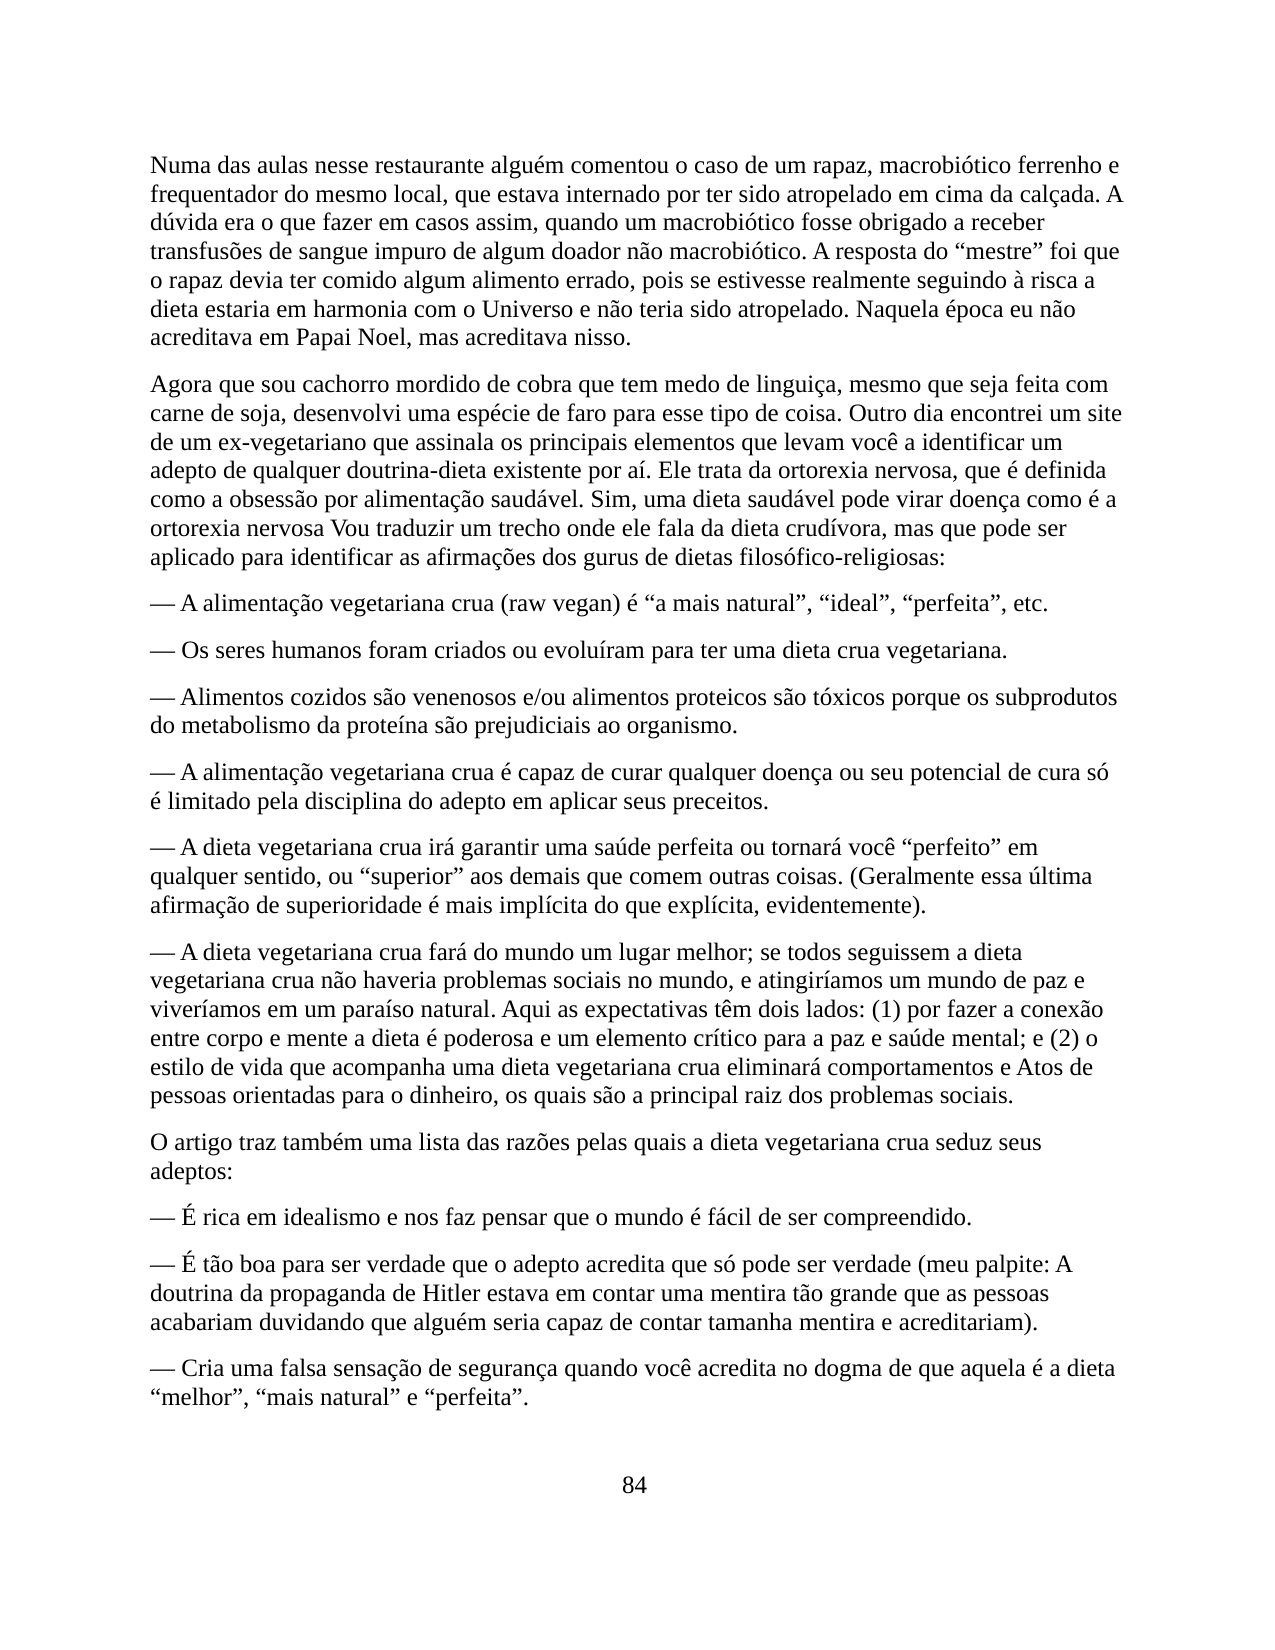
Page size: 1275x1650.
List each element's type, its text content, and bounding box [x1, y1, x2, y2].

text Numa das aulas nesse restaurante alguém comentou o caso de um rapaz, macrobiótico ferrenho e frequentador do mesmo local, que estava internado por ter sido atropelado em cima da calçada. A dúvida era o que fazer em casos assim, quando um macrobiótico fosse obrigado a receber transfusões de sangue impuro de algum doador não macrobiótico. A resposta do “mestre” foi que o rapaz devia ter comido algum alimento errado, pois se estivesse realmente seguindo à risca a dieta estaria em harmonia com o Universo e não teria sido atropelado. Naquela época eu não acreditava em Papai Noel, mas acreditava nisso. [150, 150, 1125, 351]
text — É tão boa para ser verdade que o adepto acredita que só pode ser verdade (meu palpite: A doutrina da propaganda de Hitler estava em contar uma mentira tão grande que as pessoas acabariam duvidando que alguém seria capaz de contar tamanha mentira e acreditariam). [150, 1249, 1125, 1335]
text — A dieta vegetariana crua irá garantir uma saúde perfeita ou tornará você “perfeito” em qualquer sentido, ou “superior” aos demais que comem outras coisas. (Geralmente essa última afirmação de superioridade é mais implícita do que explícita, evidentemente). [150, 832, 1125, 919]
text — Alimentos cozidos são venenosos e/ou alimentos proteicos são tóxicos porque os subprodutos do metabolismo da proteína são prejudiciais ao organismo. [150, 682, 1125, 739]
text — Cria uma falsa sensação de segurança quando você acredita no dogma de que aquela é a dieta “melhor”, “mais natural” e “perfeita”. [150, 1353, 1125, 1411]
text — A alimentação vegetariana crua é capaz de curar qualquer doença ou seu potencial de cura só é limitado pela disciplina do adepto em aplicar seus preceitos. [150, 757, 1125, 814]
text — A alimentação vegetariana crua (raw vegan) é “a mais natural”, “ideal”, “perfeita”, etc. [150, 588, 1125, 617]
text — A dieta vegetariana crua fará do mundo um lugar melhor; se todos seguissem a dieta vegetariana crua não haveria problemas sociais no mundo, e atingiríamos um mundo de paz e viveríamos em um paraíso natural. Aqui as expectativas têm dois lados: (1) por fazer a conexão entre corpo e mente a dieta é poderosa e um elemento crítico para a paz e saúde mental; e (2) o estilo de vida que acompanha uma dieta vegetariana crua eliminará comportamentos e Atos de pessoas orientadas para o dinheiro, os quais são a principal raiz dos problemas sociais. [150, 937, 1125, 1109]
text O artigo traz também uma lista das razões pelas quais a dieta vegetariana crua seduz seus adeptos: [150, 1127, 1125, 1184]
text Agora que sou cachorro mordido de cobra que tem medo de linguiça, mesmo que seja feita com carne de soja, desenvolvi uma espécie de faro para esse tipo de coisa. Outro dia encontrei um site de um ex-vegetariano que assinala os principais elementos que levam você a identificar um adepto de qualquer doutrina-dieta existente por aí. Ele trata da ortorexia nervosa, que é definida como a obsessão por alimentação saudável. Sim, uma dieta saudável pode virar doença como é a ortorexia nervosa Vou traduzir um trecho onde ele fala da dieta crudívora, mas que pode ser aplicado para identificar as afirmações dos gurus de dietas filosófico-religiosas: [150, 369, 1125, 570]
text — É rica em idealismo e nos faz pensar que o mundo é fácil de ser compreendido. [150, 1202, 1125, 1231]
text — Os seres humanos foram criados ou evoluíram para ter uma dieta crua vegetariana. [150, 635, 1125, 664]
